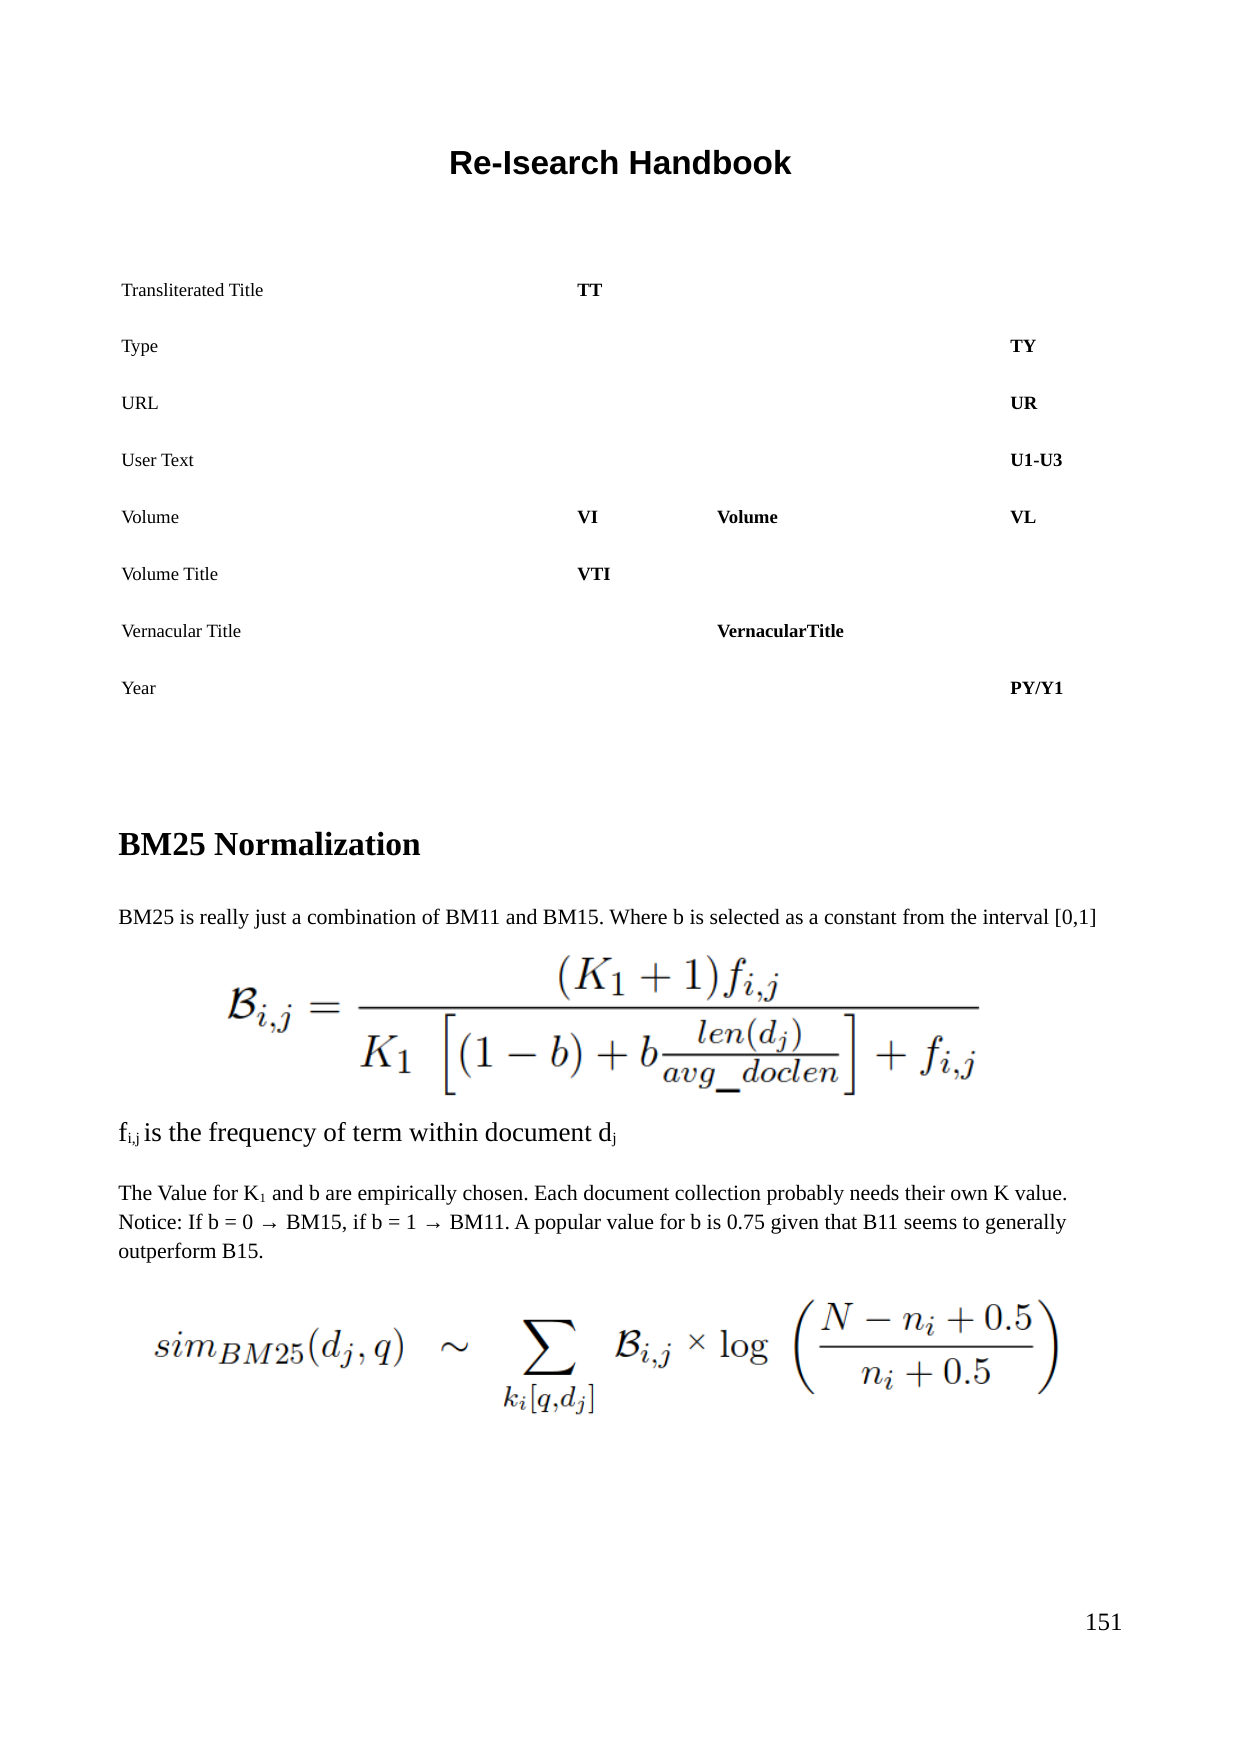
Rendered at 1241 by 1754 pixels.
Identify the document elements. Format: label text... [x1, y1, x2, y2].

picture [204, 933, 1037, 1112]
text The Value for K1 and b are empirically chosen. Each document collection probably needs their own K value. [118, 1180, 1122, 1206]
table_cell Volume [118, 503, 574, 560]
text Notice: If b = 0 → BM15, if b = 1 → BM11. A popular value for b is 0.75 given that B11 seems to generally outperform B15. [118, 1209, 1122, 1263]
table_cell ​ [714, 276, 1007, 332]
subtitle BM25 Normalization [118, 824, 1122, 863]
table_cell Year [118, 674, 574, 731]
picture [132, 1267, 1108, 1438]
table_cell TY [1007, 333, 1122, 389]
table_cell [118, 212, 574, 276]
table_cell URL [118, 389, 574, 446]
table_cell ​ [574, 446, 714, 503]
table_cell ​ [1007, 276, 1122, 332]
table_cell [1007, 212, 1122, 276]
table_cell ​ [714, 446, 1007, 503]
table_cell Vernacular Title [118, 617, 574, 674]
table_cell Type [118, 333, 574, 389]
table_cell Volume Title [118, 560, 574, 617]
table_cell ​ [1007, 617, 1122, 674]
table_cell UR [1007, 389, 1122, 446]
table_cell ​ [574, 333, 714, 389]
table_cell VL [1007, 503, 1122, 560]
table_cell [574, 212, 714, 276]
table_cell ​ [1007, 560, 1122, 617]
table_cell ​ [714, 389, 1007, 446]
table_cell ​ [714, 674, 1007, 731]
table_cell ​ [574, 617, 714, 674]
text fi,j is the frequency of term within document dj [118, 1113, 1122, 1147]
text BM25 is really just a combination of BM11 and BM15. Where b is selected as a constant from the interval [0,1] [118, 904, 1122, 929]
table_cell VI [574, 503, 714, 560]
table_cell User Text [118, 446, 574, 503]
table_cell ​ [574, 674, 714, 731]
table_cell PY/Y1 [1007, 674, 1122, 731]
table_cell VernacularTitle [714, 617, 1007, 674]
table_cell ​ [574, 389, 714, 446]
table_cell VTI [574, 560, 714, 617]
table_cell Volume [714, 503, 1007, 560]
table_cell ​ [714, 560, 1007, 617]
table_cell ​ [714, 333, 1007, 389]
table_cell U1-U3 [1007, 446, 1122, 503]
table_cell TT [574, 276, 714, 332]
table_cell [714, 212, 1007, 276]
table_cell Transliterated Title [118, 276, 574, 332]
